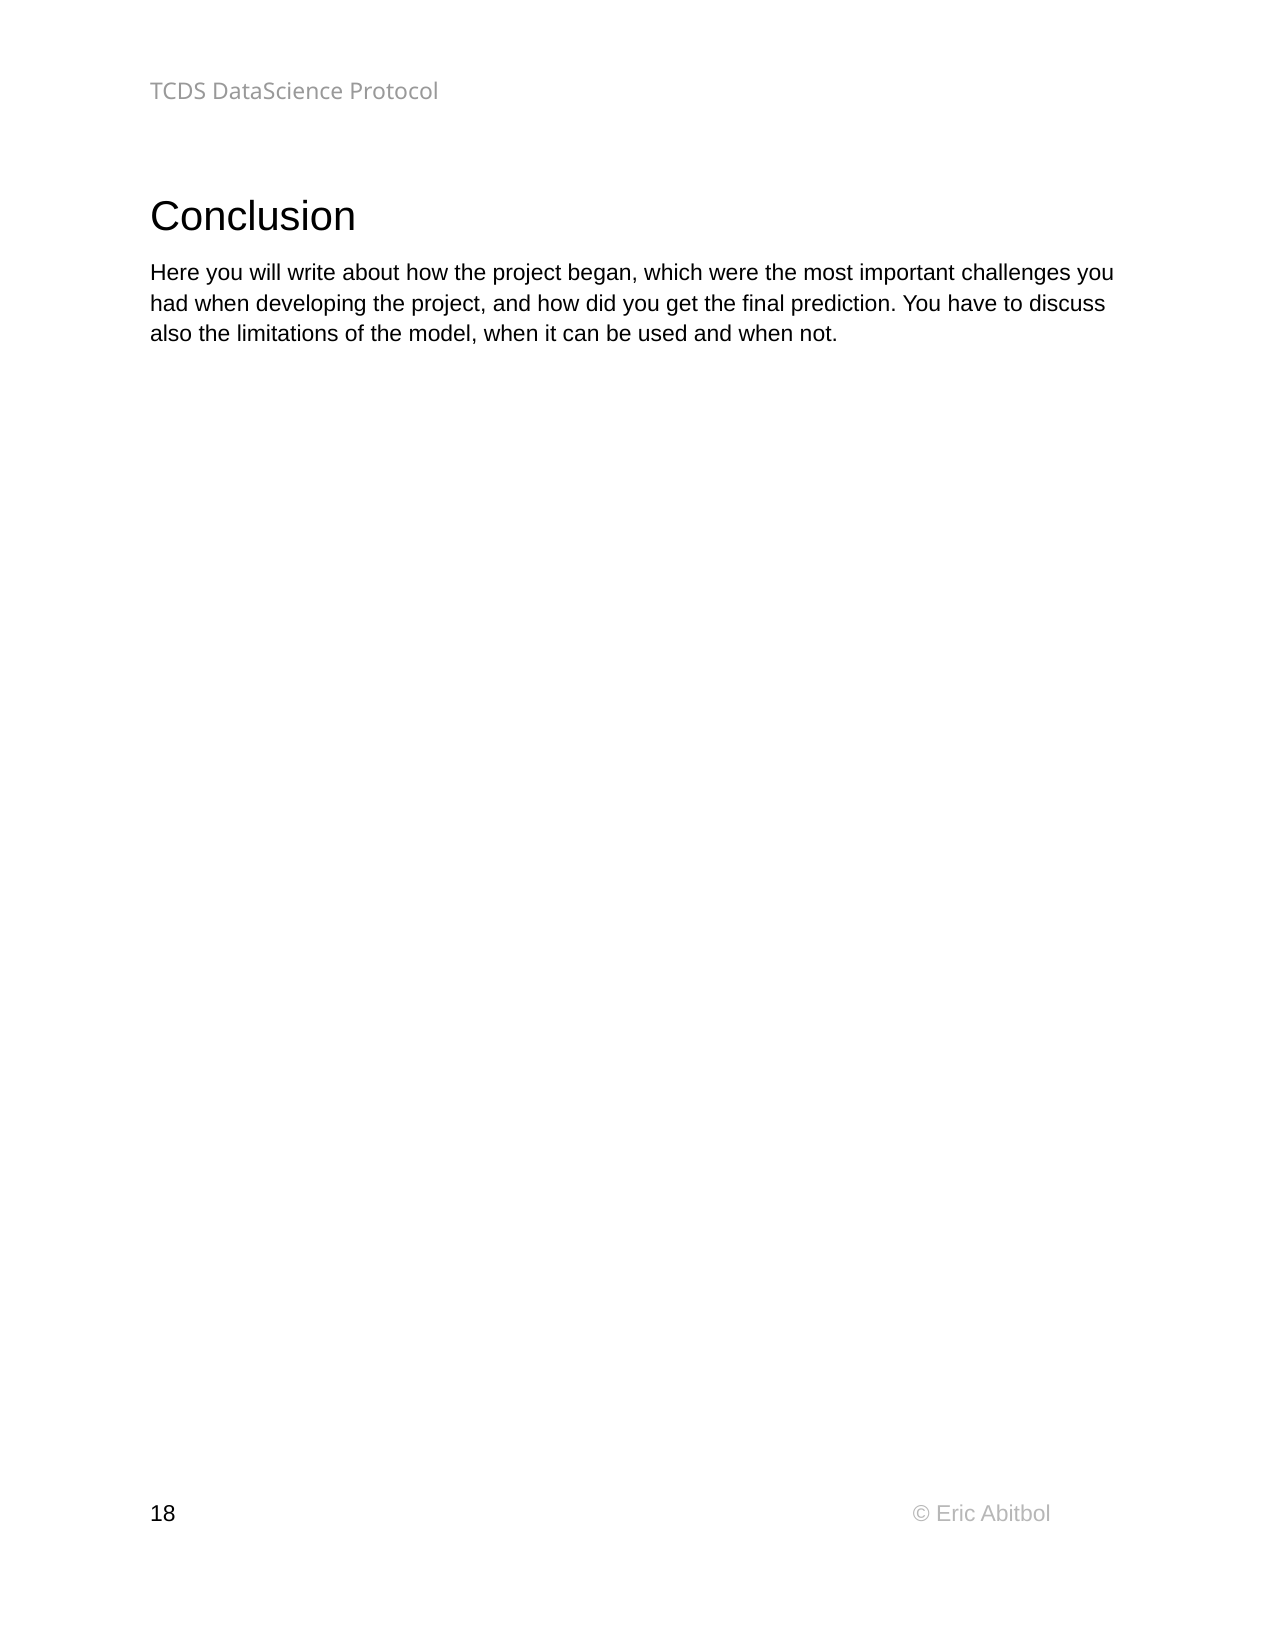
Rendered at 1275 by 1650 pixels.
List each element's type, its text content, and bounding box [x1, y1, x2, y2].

subtitle Conclusion [150, 192, 1125, 239]
text Here you will write about how the project began, which were the most important challenges you had when developing the project, and how did you get the final prediction. You have to discuss also the limitations of the model, when it can be used and when not. [150, 259, 1125, 346]
